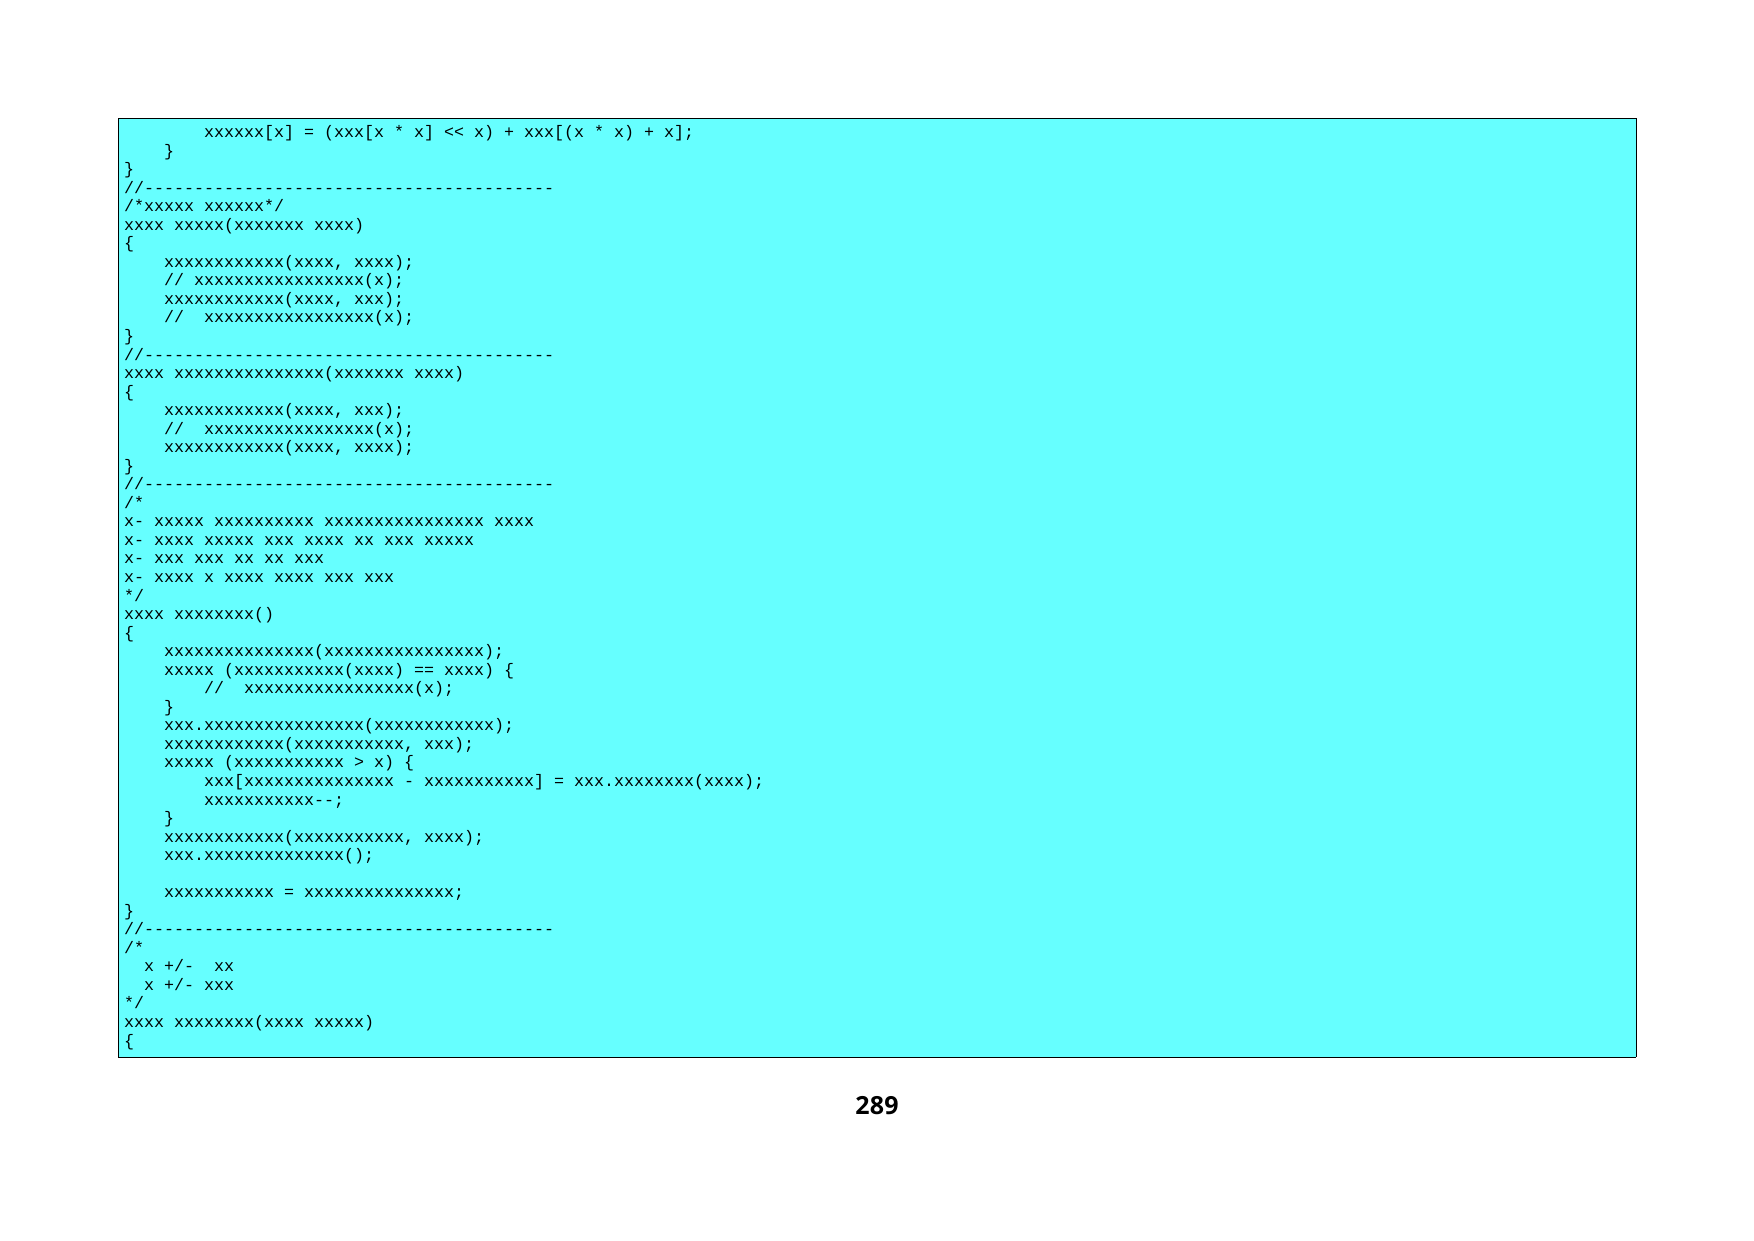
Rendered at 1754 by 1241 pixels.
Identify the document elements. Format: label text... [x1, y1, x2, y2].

table_header xxxxxx[x] = (xxx[x * x] << x) + xxx[(x * x) + x]; } } //----------------------------------------- /*xxxxx xxxxxx*/ xxxx xxxxx(xxxxxxx xxxx) { xxxxxxxxxxxx(xxxx, xxxx); // xxxxxxxxxxxxxxxxx(x); xxxxxxxxxxxx(xxxx, xxx); // xxxxxxxxxxxxxxxxx(x); } //----------------------------------------- xxxx xxxxxxxxxxxxxxx(xxxxxxx xxxx) { xxxxxxxxxxxx(xxxx, xxx); // xxxxxxxxxxxxxxxxx(x); xxxxxxxxxxxx(xxxx, xxxx); } //----------------------------------------- /* x- xxxxx xxxxxxxxxx xxxxxxxxxxxxxxxx xxxx x- xxxx xxxxx xxx xxxx xx xxx xxxxx x- xxx xxx xx xx xxx x- xxxx x xxxx xxxx xxx xxx */ xxxx xxxxxxxx() { xxxxxxxxxxxxxxx(xxxxxxxxxxxxxxxx); xxxxx (xxxxxxxxxxx(xxxx) == xxxx) { // xxxxxxxxxxxxxxxxx(x); } xxx.xxxxxxxxxxxxxxxx(xxxxxxxxxxxx); xxxxxxxxxxxx(xxxxxxxxxxx, xxx); xxxxx (xxxxxxxxxxx > x) { xxx[xxxxxxxxxxxxxxx - xxxxxxxxxxx] = xxx.xxxxxxxx(xxxx); xxxxxxxxxxx--; } xxxxxxxxxxxx(xxxxxxxxxxx, xxxx); xxx.xxxxxxxxxxxxxx(); xxxxxxxxxxx = xxxxxxxxxxxxxxx; } //----------------------------------------- /* x +/- xx x +/- xxx */ xxxx xxxxxxxx(xxxx xxxxx) { [119, 119, 1636, 1057]
